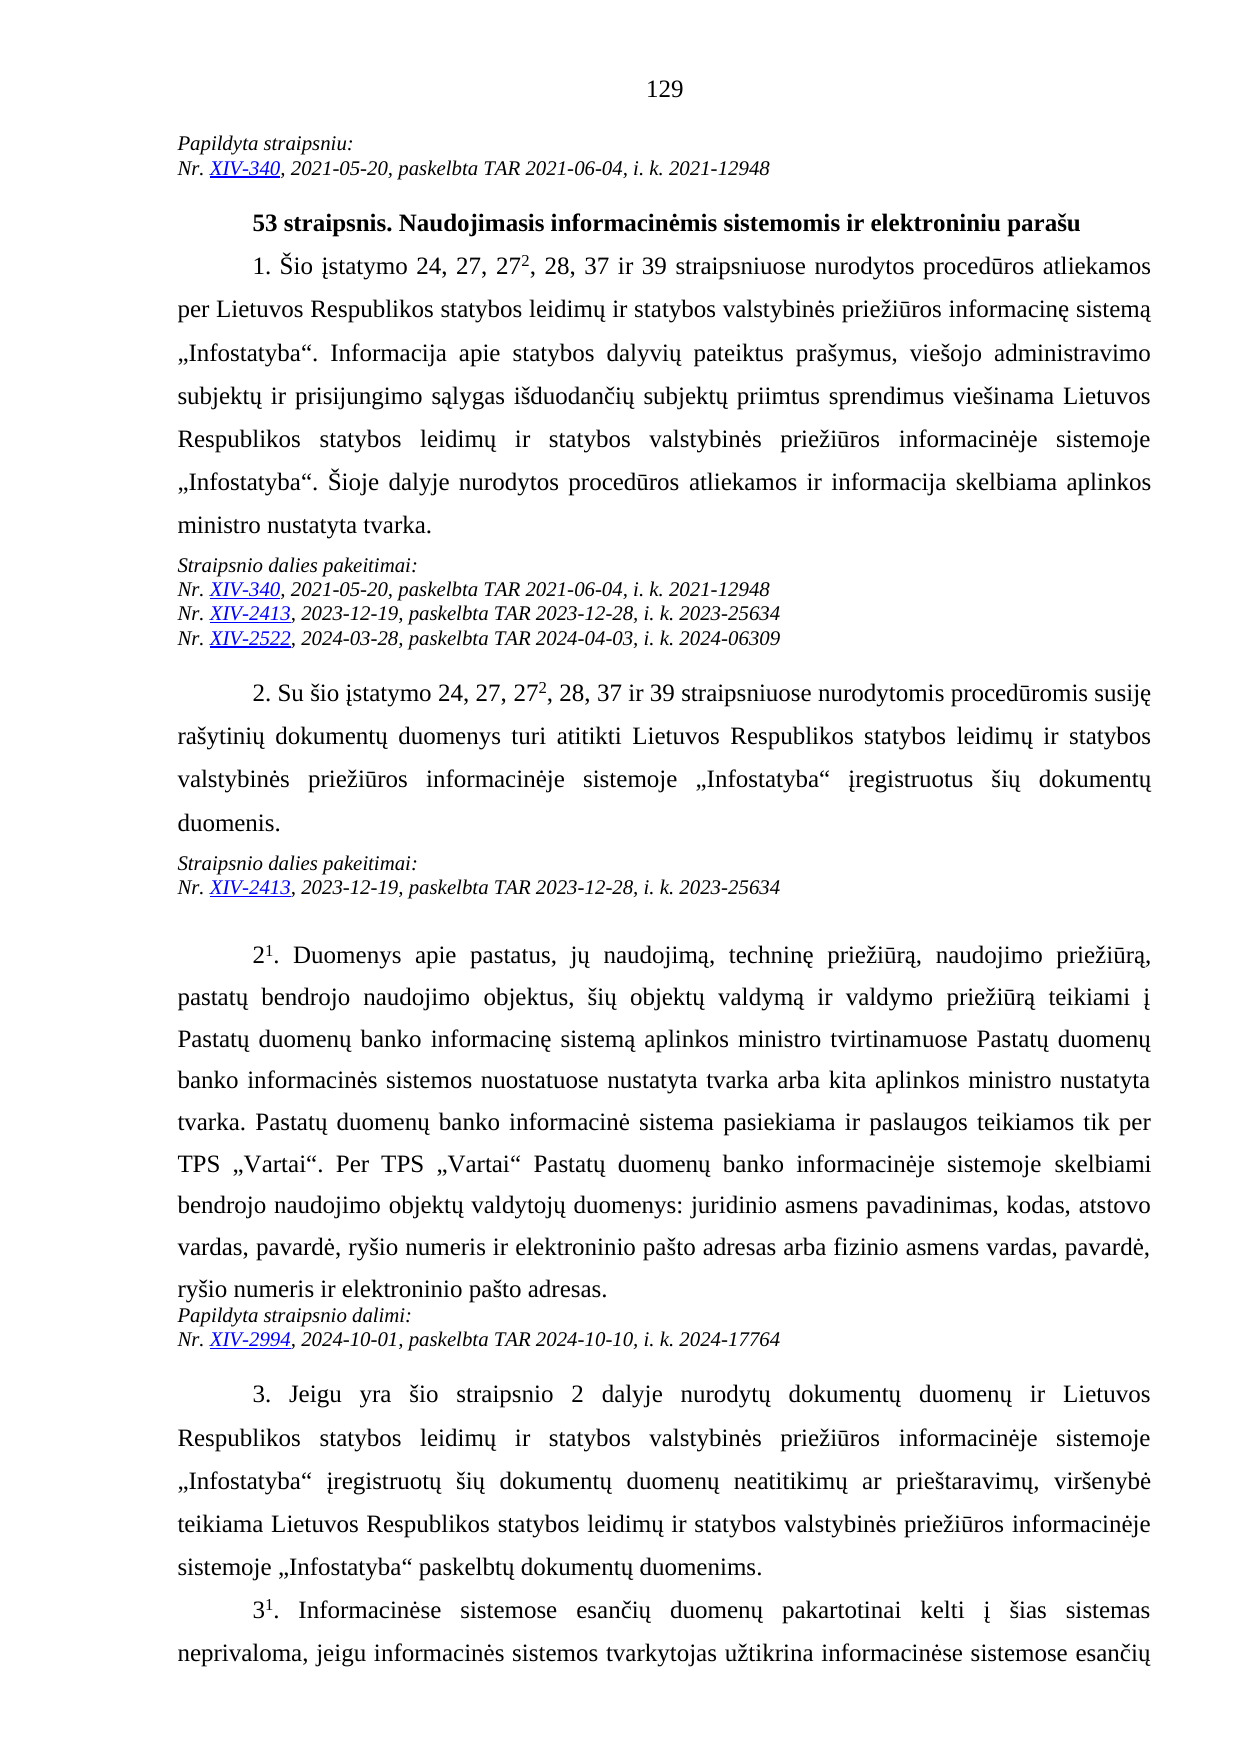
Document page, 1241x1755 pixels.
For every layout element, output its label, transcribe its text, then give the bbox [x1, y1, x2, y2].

text 53 straipsnis. Naudojimasis informacinėmis sistemomis ir elektroniniu parašu [177, 208, 1152, 237]
text 31. Informacinėse sistemose esančių duomenų pakartotinai kelti į šias sistemas neprivaloma, jeigu informacinės sistemos tvarkytojas užtikrina informacinėse sistemose esančių [177, 1595, 1152, 1667]
text Nr. XIV-340, 2021-05-20, paskelbta TAR 2021-06-04, i. k. 2021-12948 [177, 577, 1152, 601]
text Straipsnio dalies pakeitimai: [177, 851, 1152, 875]
text Nr. XIV-2522, 2024-03-28, paskelbta TAR 2024-04-03, i. k. 2024-06309 [177, 625, 1152, 649]
text Papildyta straipsniu: [177, 131, 1152, 155]
text Straipsnio dalies pakeitimai: [177, 553, 1152, 577]
text Nr. XIV-2413, 2023-12-19, paskelbta TAR 2023-12-28, i. k. 2023-25634 [177, 875, 1152, 899]
text Papildyta straipsnio dalimi: [177, 1303, 1152, 1327]
text Nr. XIV-2413, 2023-12-19, paskelbta TAR 2023-12-28, i. k. 2023-25634 [177, 601, 1152, 625]
text 21. Duomenys apie pastatus, jų naudojimą, techninę priežiūrą, naudojimo priežiūrą, pastatų bendrojo naudojimo objektus, šių objektų valdymą ir valdymo priežiūrą teikiami į Pastatų duomenų banko informacinę sistemą aplinkos ministro tvirtinamuose Pastatų duomenų banko informacinės sistemos nuostatuose nustatyta tvarka arba kita aplinkos ministro nustatyta tvarka. Pastatų duomenų banko informacinė sistema pasiekiama ir paslaugos teikiamos tik per TPS „Vartai“. Per TPS „Vartai“ Pastatų duomenų banko informacinėje sistemoje skelbiami bendrojo naudojimo objektų valdytojų duomenys: juridinio asmens pavadinimas, kodas, atstovo vardas, pavardė, ryšio numeris ir elektroninio pašto adresas arba fizinio asmens vardas, pavardė, ryšio numeris ir elektroninio pašto adresas. [177, 928, 1152, 1303]
text Nr. XIV-340, 2021-05-20, paskelbta TAR 2021-06-04, i. k. 2021-12948 [177, 155, 1152, 179]
text 1. Šio įstatymo 24, 27, 272, 28, 37 ir 39 straipsniuose nurodytos procedūros atliekamos per Lietuvos Respublikos statybos leidimų ir statybos valstybinės priežiūros informacinę sistemą „Infostatyba“. Informacija apie statybos dalyvių pateiktus prašymus, viešojo administravimo subjektų ir prisijungimo sąlygas išduodančių subjektų priimtus sprendimus viešinama Lietuvos Respublikos statybos leidimų ir statybos valstybinės priežiūros informacinėje sistemoje „Infostatyba“. Šioje dalyje nurodytos procedūros atliekamos ir informacija skelbiama aplinkos ministro nustatyta tvarka. [177, 251, 1152, 539]
text Nr. XIV-2994, 2024-10-01, paskelbta TAR 2024-10-10, i. k. 2024-17764 [177, 1327, 1152, 1351]
text 2. Su šio įstatymo 24, 27, 272, 28, 37 ir 39 straipsniuose nurodytomis procedūromis susiję rašytinių dokumentų duomenys turi atitikti Lietuvos Respublikos statybos leidimų ir statybos valstybinės priežiūros informacinėje sistemoje „Infostatyba“ įregistruotus šių dokumentų duomenis. [177, 678, 1152, 836]
text 3. Jeigu yra šio straipsnio 2 dalyje nurodytų dokumentų duomenų ir Lietuvos Respublikos statybos leidimų ir statybos valstybinės priežiūros informacinėje sistemoje „Infostatyba“ įregistruotų šių dokumentų duomenų neatitikimų ar prieštaravimų, viršenybė teikiama Lietuvos Respublikos statybos leidimų ir statybos valstybinės priežiūros informacinėje sistemoje „Infostatyba“ paskelbtų dokumentų duomenims. [177, 1379, 1152, 1581]
